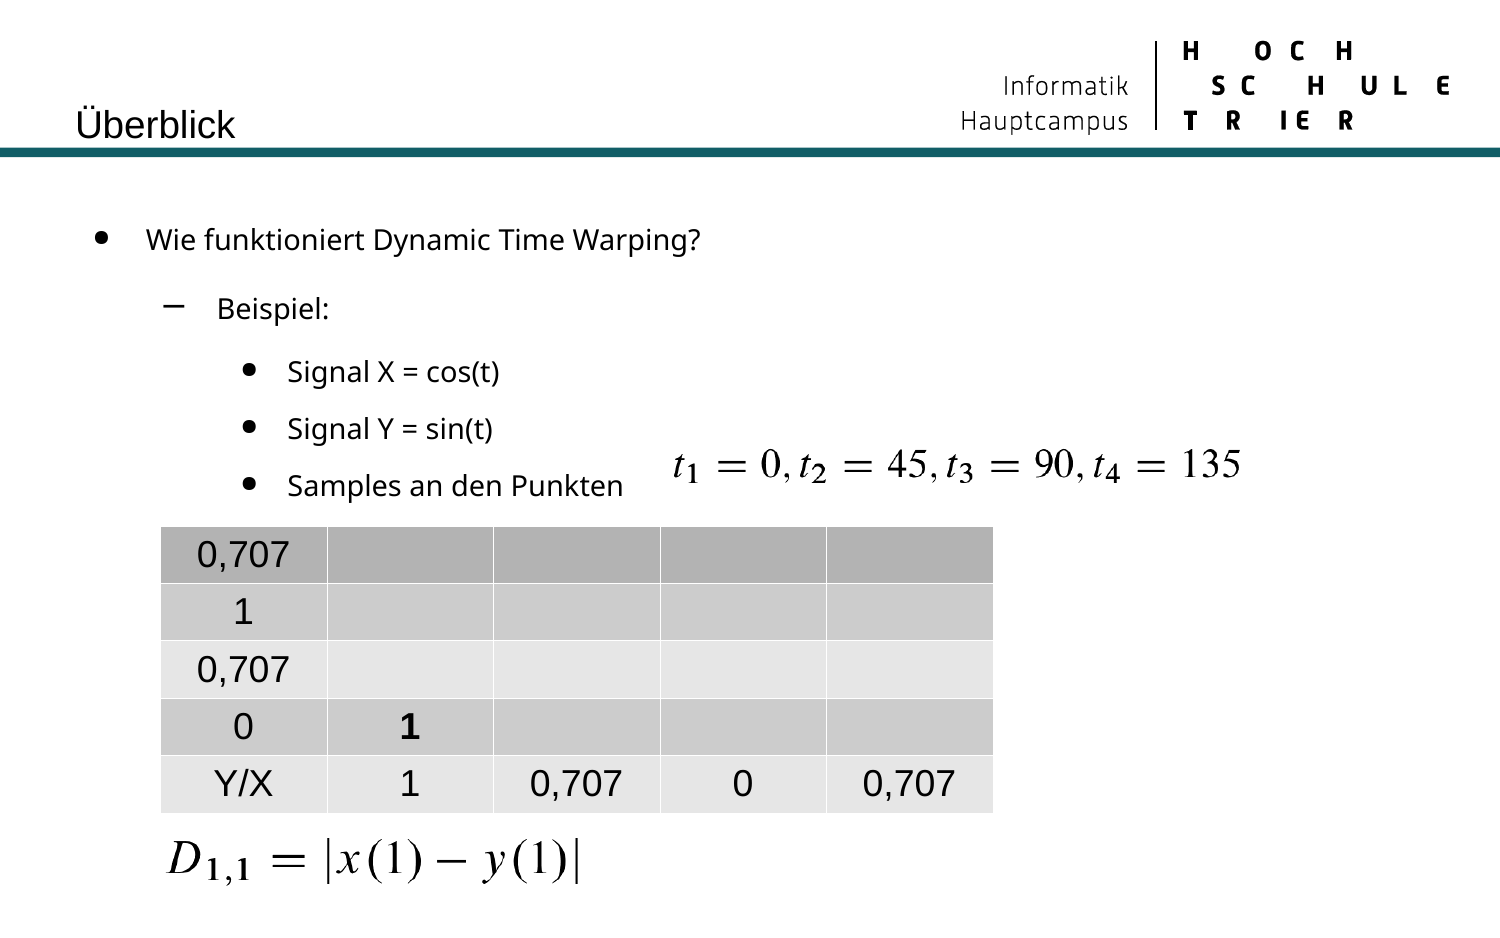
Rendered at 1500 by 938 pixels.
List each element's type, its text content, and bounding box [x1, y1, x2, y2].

title Überblick [75, 37, 1425, 194]
table_cell [827, 584, 993, 640]
table_cell [661, 699, 826, 755]
table_header [328, 527, 493, 583]
table_cell [494, 641, 660, 698]
table_cell [494, 699, 660, 755]
table_cell 0,707 [161, 641, 327, 698]
table_cell [827, 699, 993, 755]
table_header 0,707 [161, 527, 327, 583]
picture [673, 448, 1240, 483]
table_cell 0,707 [494, 756, 660, 813]
table_cell 1 [161, 584, 327, 640]
table_cell 0 [161, 699, 327, 755]
table_header [827, 527, 993, 583]
list Wie funktioniert Dynamic Time Warping? Beispiel: Signal X = cos(t) Signal Y = sin(t) Samples an den Punkten [75, 219, 1425, 863]
table_cell 0 [661, 756, 826, 813]
table_cell 1 [328, 756, 493, 813]
table_cell [494, 584, 660, 640]
picture [165, 838, 578, 886]
table_cell [827, 641, 993, 698]
table_cell [661, 584, 826, 640]
table_cell 1 [328, 699, 493, 755]
table_cell Y/X [161, 756, 327, 813]
table_cell [328, 641, 493, 698]
table_cell [661, 641, 826, 698]
table_cell 0,707 [827, 756, 993, 813]
table_header [661, 527, 826, 583]
table_cell [328, 584, 493, 640]
table_header [494, 527, 660, 583]
